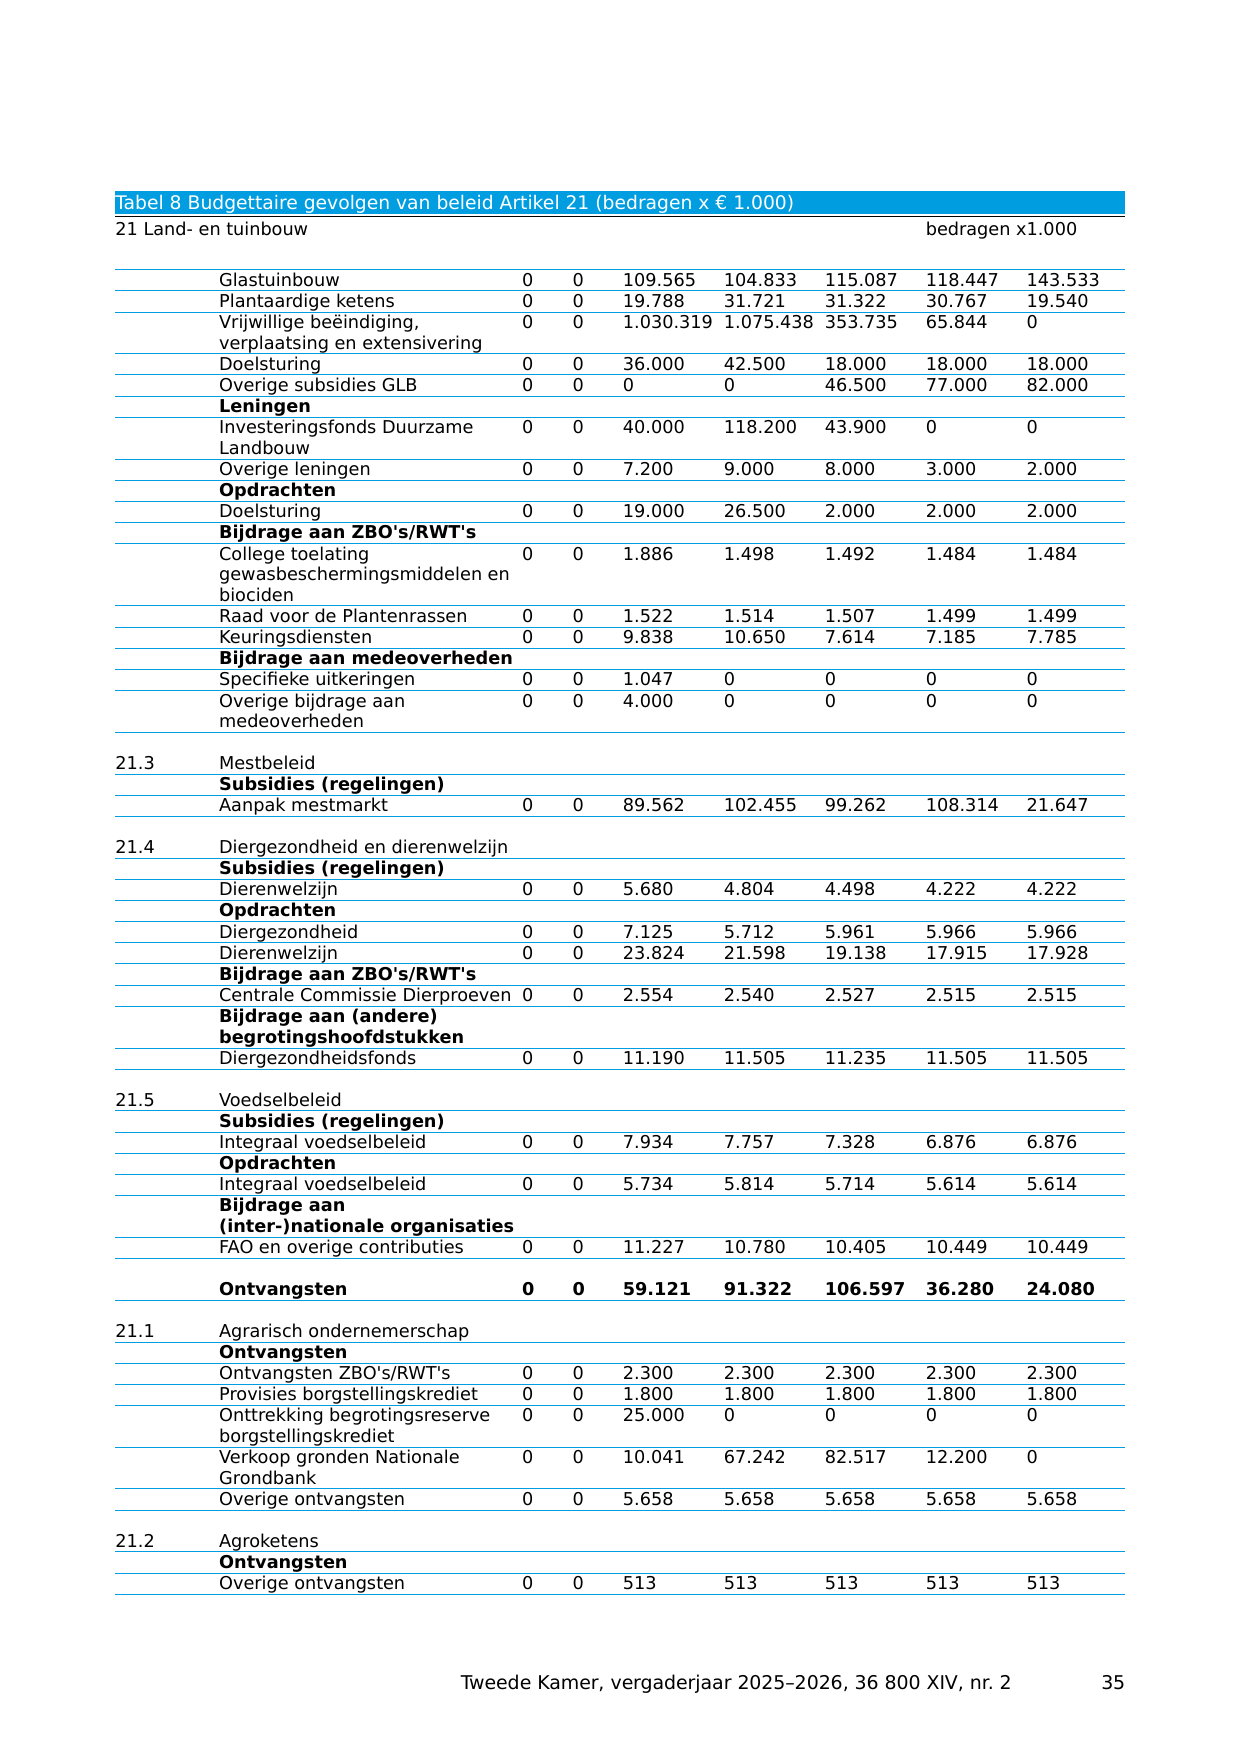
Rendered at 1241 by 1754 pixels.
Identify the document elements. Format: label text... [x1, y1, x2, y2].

table_cell [721, 1111, 822, 1131]
table_cell [115, 243, 1125, 269]
table_cell 104.833 [721, 270, 822, 290]
table_cell 108.314 [923, 796, 1023, 816]
table_cell [115, 1049, 216, 1068]
table_cell 513 [822, 1574, 923, 1593]
table_cell [115, 502, 216, 522]
table_cell 5.680 [620, 880, 721, 900]
table_cell 0 [519, 670, 569, 690]
table_cell [115, 691, 216, 732]
table_cell 0 [569, 375, 620, 396]
table_cell [519, 649, 569, 669]
table_cell [923, 817, 1023, 837]
table_cell [923, 1259, 1023, 1279]
table_cell [115, 1154, 216, 1174]
table_cell [822, 1301, 923, 1321]
table_cell [923, 1531, 1023, 1551]
table_cell [115, 1279, 216, 1299]
table_cell 0 [569, 1133, 620, 1153]
table_cell Glastuinbouw [216, 270, 519, 290]
table_cell 0 [569, 313, 620, 353]
table_cell [721, 817, 822, 837]
table_cell 0 [519, 986, 569, 1006]
table_cell [923, 1343, 1023, 1362]
table_cell [115, 1574, 216, 1593]
table_cell [115, 1238, 216, 1258]
table_cell [620, 1343, 721, 1362]
table_cell 0 [519, 354, 569, 374]
table_cell [569, 733, 620, 753]
table_cell [519, 859, 569, 879]
table_cell [923, 649, 1023, 669]
table_cell 0 [569, 1406, 620, 1447]
table_cell 0 [569, 354, 620, 374]
table_cell 21.2 [115, 1531, 216, 1551]
table_cell [721, 964, 822, 984]
table_cell [569, 1301, 620, 1321]
table_cell [923, 1007, 1023, 1047]
table_cell [115, 313, 216, 353]
table_cell 4.222 [1024, 880, 1125, 900]
table_cell 353.735 [822, 313, 923, 353]
table_cell 31.322 [822, 291, 923, 311]
table_cell 0 [569, 1489, 620, 1509]
table_cell 0 [569, 606, 620, 627]
table_cell [519, 1301, 569, 1321]
table_cell [620, 1154, 721, 1174]
table_cell Diergezondheidsfonds [216, 1049, 519, 1068]
table_cell [519, 1259, 569, 1279]
table_cell 18.000 [822, 354, 923, 374]
table_cell [115, 1259, 216, 1279]
table_cell Doelsturing [216, 502, 519, 522]
table_cell [822, 1007, 923, 1047]
table_cell [721, 733, 822, 753]
table_cell 0 [569, 270, 620, 290]
table_cell [923, 1196, 1023, 1237]
table_cell [569, 817, 620, 837]
table_cell [115, 649, 216, 669]
table_cell [721, 1259, 822, 1279]
table_cell 1.800 [721, 1385, 822, 1405]
table_cell 0 [569, 1364, 620, 1384]
table_cell 10.650 [721, 628, 822, 648]
table_cell [620, 901, 721, 921]
table_cell [569, 1007, 620, 1047]
table_cell [923, 397, 1023, 417]
table_cell 0 [519, 1364, 569, 1384]
table_cell 40.000 [620, 418, 721, 458]
table_cell 0 [519, 922, 569, 942]
table_cell 42.500 [721, 354, 822, 374]
table_cell 5.658 [923, 1489, 1023, 1509]
table_cell [1024, 1154, 1125, 1174]
table_cell 7.757 [721, 1133, 822, 1153]
table_cell 1.514 [721, 606, 822, 627]
table_cell [115, 1489, 216, 1509]
table_cell [620, 1090, 721, 1110]
table_cell [115, 733, 216, 753]
table_cell 23.824 [620, 943, 721, 963]
table_cell 0 [620, 375, 721, 396]
table_cell [216, 1511, 519, 1531]
table_cell [519, 1343, 569, 1362]
table_cell [115, 1406, 216, 1447]
table_cell 106.597 [822, 1279, 923, 1299]
table_cell 1.492 [822, 544, 923, 605]
table_cell [1024, 1111, 1125, 1131]
table_cell 11.227 [620, 1238, 721, 1258]
table_cell 0 [519, 313, 569, 353]
table_cell [519, 753, 569, 773]
table_cell [519, 901, 569, 921]
table_cell [1024, 964, 1125, 984]
table_cell Bijdrage aan ZBO's/RWT's [216, 523, 519, 543]
table_cell [519, 1111, 569, 1131]
table_cell Bijdrage aan ZBO's/RWT's [216, 964, 519, 984]
table_cell [519, 775, 569, 795]
table_cell 0 [721, 375, 822, 396]
table_cell Bijdrage aan medeoverheden [216, 649, 519, 669]
table_cell 2.300 [923, 1364, 1023, 1384]
table_cell [721, 523, 822, 543]
table_cell 0 [519, 628, 569, 648]
table_cell 0 [569, 628, 620, 648]
table_cell Mestbeleid [216, 753, 519, 773]
table_cell 513 [923, 1574, 1023, 1593]
table_cell [721, 1070, 822, 1090]
table_cell [721, 775, 822, 795]
table_cell 19.540 [1024, 291, 1125, 311]
table_cell 36.000 [620, 354, 721, 374]
table_cell [721, 753, 822, 773]
table_cell 1.030.319 [620, 313, 721, 353]
table_cell 4.222 [923, 880, 1023, 900]
table_cell [620, 837, 721, 858]
table_cell 0 [519, 418, 569, 458]
table_cell 1.800 [923, 1385, 1023, 1405]
table_cell 2.300 [620, 1364, 721, 1384]
table_cell [569, 1090, 620, 1110]
table_cell [115, 817, 216, 837]
table_cell Provisies borgstellingskrediet [216, 1385, 519, 1405]
table_cell 1.047 [620, 670, 721, 690]
table_cell 7.785 [1024, 628, 1125, 648]
table_cell 7.934 [620, 1133, 721, 1153]
table_cell 6.876 [1024, 1133, 1125, 1153]
table_cell 12.200 [923, 1448, 1023, 1488]
table_cell 0 [519, 1574, 569, 1593]
table_cell 1.499 [1024, 606, 1125, 627]
table_cell [620, 1196, 721, 1237]
table_cell Overige ontvangsten [216, 1489, 519, 1509]
table_cell Onttrekking begrotingsreserve borgstellingskrediet [216, 1406, 519, 1447]
table_cell [569, 1196, 620, 1237]
table_cell 143.533 [1024, 270, 1125, 290]
table_cell 5.966 [1024, 922, 1125, 942]
table_cell 21 Land- en tuinbouw [115, 217, 923, 243]
table_cell [620, 649, 721, 669]
table_cell Raad voor de Plantenrassen [216, 606, 519, 627]
table_cell [569, 775, 620, 795]
table_cell 26.500 [721, 502, 822, 522]
table_cell Subsidies (regelingen) [216, 859, 519, 879]
table_cell [216, 1595, 519, 1615]
table_cell [115, 1196, 216, 1237]
table_cell Ontvangsten [216, 1279, 519, 1299]
table_cell 31.721 [721, 291, 822, 311]
table_cell [620, 1259, 721, 1279]
table_cell [115, 606, 216, 627]
table_cell [1024, 775, 1125, 795]
table_cell [569, 1552, 620, 1572]
table_cell [620, 1552, 721, 1572]
table_cell [822, 817, 923, 837]
table_cell 0 [519, 606, 569, 627]
table_cell [569, 1343, 620, 1362]
table_cell [822, 1511, 923, 1531]
table_cell [519, 1007, 569, 1047]
table_cell [923, 1154, 1023, 1174]
table_cell 0 [569, 1448, 620, 1488]
table_cell [1024, 1511, 1125, 1531]
table_cell 21.5 [115, 1090, 216, 1110]
table_cell 10.780 [721, 1238, 822, 1258]
table_cell 9.838 [620, 628, 721, 648]
table_cell [115, 418, 216, 458]
table_cell 5.658 [1024, 1489, 1125, 1509]
table_cell 1.498 [721, 544, 822, 605]
table_cell [569, 1111, 620, 1131]
table_cell [721, 1343, 822, 1362]
table_cell [721, 649, 822, 669]
table_cell 0 [569, 502, 620, 522]
table_cell Ontvangsten ZBO's/RWT's [216, 1364, 519, 1384]
table_cell 1.800 [620, 1385, 721, 1405]
table_cell 0 [569, 922, 620, 942]
table_cell [115, 460, 216, 479]
table_cell [822, 733, 923, 753]
table_cell 19.138 [822, 943, 923, 963]
table_cell 0 [519, 1385, 569, 1405]
table_cell [115, 1133, 216, 1153]
table_cell 8.000 [822, 460, 923, 479]
table_cell Aanpak mestmarkt [216, 796, 519, 816]
table_cell 513 [1024, 1574, 1125, 1593]
table_cell [115, 859, 216, 879]
table_cell 2.554 [620, 986, 721, 1006]
table_cell 11.505 [721, 1049, 822, 1068]
table_cell [923, 1511, 1023, 1531]
table_cell [620, 397, 721, 417]
table_cell [1024, 1595, 1125, 1615]
table_cell [620, 1511, 721, 1531]
table_cell [923, 1552, 1023, 1572]
table_cell [620, 1007, 721, 1047]
table_cell [115, 775, 216, 795]
table_cell Opdrachten [216, 901, 519, 921]
table_cell 25.000 [620, 1406, 721, 1447]
table_cell [519, 1196, 569, 1237]
table_cell 1.484 [923, 544, 1023, 605]
table_cell 5.658 [822, 1489, 923, 1509]
table_cell [721, 1301, 822, 1321]
table_cell FAO en overige contributies [216, 1238, 519, 1258]
table_cell [1024, 859, 1125, 879]
table_cell [519, 1090, 569, 1110]
table_cell 1.499 [923, 606, 1023, 627]
table_cell 7.328 [822, 1133, 923, 1153]
table_cell 2.000 [1024, 460, 1125, 479]
table_cell [519, 1070, 569, 1090]
table_cell [115, 628, 216, 648]
table_cell Voedselbeleid [216, 1090, 519, 1110]
table_cell [115, 1552, 216, 1572]
table_cell [519, 964, 569, 984]
table_cell [519, 397, 569, 417]
table_cell [923, 775, 1023, 795]
table_cell [620, 481, 721, 501]
table_cell [923, 733, 1023, 753]
table_cell 5.658 [721, 1489, 822, 1509]
table_cell Overige bijdrage aan medeoverheden [216, 691, 519, 732]
table_cell 0 [519, 943, 569, 963]
table_cell [620, 753, 721, 773]
table_cell [923, 1070, 1023, 1090]
table_cell [721, 1007, 822, 1047]
table_cell [721, 397, 822, 417]
table_cell 5.961 [822, 922, 923, 942]
table_cell 5.966 [923, 922, 1023, 942]
table_cell 10.041 [620, 1448, 721, 1488]
table_cell [519, 837, 569, 858]
table_cell 21.3 [115, 753, 216, 773]
table_cell [923, 1090, 1023, 1110]
table_cell 89.562 [620, 796, 721, 816]
table_cell [1024, 397, 1125, 417]
table_cell [822, 1111, 923, 1131]
table_cell [115, 1448, 216, 1488]
table_cell 11.505 [923, 1049, 1023, 1068]
table_cell [923, 753, 1023, 773]
table_cell 1.800 [822, 1385, 923, 1405]
table_cell Plantaardige ketens [216, 291, 519, 311]
table_cell [1024, 1531, 1125, 1551]
table_cell [822, 837, 923, 858]
table_cell [620, 964, 721, 984]
table_cell [721, 1321, 822, 1341]
table_cell Bijdrage aan (inter-)nationale organisaties [216, 1196, 519, 1237]
table_cell [923, 1301, 1023, 1321]
table_cell Diergezondheid en dierenwelzijn [216, 837, 519, 858]
table_cell [115, 1301, 216, 1321]
table_cell 59.121 [620, 1279, 721, 1299]
table_cell Ontvangsten [216, 1343, 519, 1362]
table_cell Subsidies (regelingen) [216, 1111, 519, 1131]
table_cell Agrarisch ondernemerschap [216, 1321, 519, 1341]
table_cell 4.498 [822, 880, 923, 900]
table_cell [822, 1259, 923, 1279]
table_cell [569, 859, 620, 879]
table_cell [115, 1511, 216, 1531]
table_cell 24.080 [1024, 1279, 1125, 1299]
table_cell [569, 397, 620, 417]
table_cell 82.000 [1024, 375, 1125, 396]
table_cell 17.928 [1024, 943, 1125, 963]
table_cell [216, 1070, 519, 1090]
table_cell 5.734 [620, 1175, 721, 1195]
table_cell 11.190 [620, 1049, 721, 1068]
table_cell 1.507 [822, 606, 923, 627]
table_cell 18.000 [923, 354, 1023, 374]
table_cell [822, 1090, 923, 1110]
table_cell 0 [519, 1279, 569, 1299]
table_cell [923, 964, 1023, 984]
table_cell 118.200 [721, 418, 822, 458]
table_cell 0 [519, 1489, 569, 1509]
table_cell [923, 523, 1023, 543]
table_cell Subsidies (regelingen) [216, 775, 519, 795]
table_cell [822, 753, 923, 773]
table_cell [115, 523, 216, 543]
table_cell [519, 481, 569, 501]
table_cell 0 [569, 291, 620, 311]
table_cell [115, 544, 216, 605]
table_cell 513 [620, 1574, 721, 1593]
table_cell [620, 1111, 721, 1131]
table_cell 5.658 [620, 1489, 721, 1509]
table_cell 1.075.438 [721, 313, 822, 353]
table_cell [620, 523, 721, 543]
table_cell 0 [519, 375, 569, 396]
table_cell [569, 649, 620, 669]
table_cell 67.242 [721, 1448, 822, 1488]
table_cell bedragen x1.000 [923, 217, 1125, 243]
table_cell [923, 837, 1023, 858]
table_cell 0 [569, 691, 620, 732]
table_cell 0 [822, 1406, 923, 1447]
table_cell [569, 1321, 620, 1341]
table_cell 5.614 [1024, 1175, 1125, 1195]
table_cell [620, 775, 721, 795]
table_cell Integraal voedselbeleid [216, 1133, 519, 1153]
table_cell [115, 901, 216, 921]
table_cell 0 [519, 796, 569, 816]
table_cell [569, 901, 620, 921]
table_cell [822, 1552, 923, 1572]
table_cell [620, 859, 721, 879]
table_cell [1024, 1321, 1125, 1341]
table_cell Bijdrage aan (andere) begrotingshoofdstukken [216, 1007, 519, 1047]
table_cell [569, 964, 620, 984]
table_cell 0 [1024, 691, 1125, 732]
table_cell [1024, 817, 1125, 837]
table_cell [115, 880, 216, 900]
table_cell [822, 1343, 923, 1362]
table_cell 0 [923, 418, 1023, 458]
table_cell [1024, 1259, 1125, 1279]
table_cell [115, 375, 216, 396]
table_cell 0 [519, 691, 569, 732]
table_cell [569, 1595, 620, 1615]
table_cell 0 [569, 1238, 620, 1258]
table_cell [569, 837, 620, 858]
table_cell [115, 1111, 216, 1131]
table_cell [216, 1301, 519, 1321]
table_cell [721, 1154, 822, 1174]
table_cell 109.565 [620, 270, 721, 290]
table_cell [1024, 523, 1125, 543]
table_cell [1024, 837, 1125, 858]
table_cell [822, 1595, 923, 1615]
table_cell 0 [569, 544, 620, 605]
table_cell 0 [569, 1385, 620, 1405]
table_cell [923, 1111, 1023, 1131]
table_cell Dierenwelzijn [216, 880, 519, 900]
table_cell 11.505 [1024, 1049, 1125, 1068]
table_cell 102.455 [721, 796, 822, 816]
table_cell Overige leningen [216, 460, 519, 479]
table_cell Opdrachten [216, 481, 519, 501]
table_cell 2.000 [1024, 502, 1125, 522]
table_cell 7.185 [923, 628, 1023, 648]
table_cell 5.714 [822, 1175, 923, 1195]
table_cell [115, 796, 216, 816]
table_cell [519, 1552, 569, 1572]
table_cell Overige subsidies GLB [216, 375, 519, 396]
table_cell Dierenwelzijn [216, 943, 519, 963]
table_cell Centrale Commissie Dierproeven [216, 986, 519, 1006]
table_cell 21.598 [721, 943, 822, 963]
table_cell 19.000 [620, 502, 721, 522]
table_cell 1.484 [1024, 544, 1125, 605]
table_cell [1024, 1007, 1125, 1047]
table_cell [1024, 753, 1125, 773]
table_cell [822, 1196, 923, 1237]
table_cell 0 [822, 691, 923, 732]
table_cell [115, 397, 216, 417]
table_cell [923, 1321, 1023, 1341]
table_cell 0 [1024, 1448, 1125, 1488]
table_cell [721, 1531, 822, 1551]
table_cell [923, 901, 1023, 921]
table_cell [519, 523, 569, 543]
table_cell 10.449 [923, 1238, 1023, 1258]
table_cell [519, 733, 569, 753]
table_cell 11.235 [822, 1049, 923, 1068]
table_cell [115, 1175, 216, 1195]
table_cell 0 [721, 1406, 822, 1447]
table_cell 0 [923, 670, 1023, 690]
table_cell [569, 1070, 620, 1090]
table_cell [216, 1259, 519, 1279]
table_cell [620, 733, 721, 753]
table_cell [569, 753, 620, 773]
table_cell 0 [519, 880, 569, 900]
table_cell [721, 837, 822, 858]
table_cell [115, 1595, 216, 1615]
table_cell [519, 1511, 569, 1531]
table_cell [721, 1595, 822, 1615]
table_cell [822, 1531, 923, 1551]
table_cell Verkoop gronden Nationale Grondbank [216, 1448, 519, 1488]
table_cell [569, 1511, 620, 1531]
table_cell [620, 1301, 721, 1321]
table_cell 0 [569, 1175, 620, 1195]
table_cell [216, 817, 519, 837]
table_cell [1024, 1343, 1125, 1362]
table_cell 43.900 [822, 418, 923, 458]
table_cell [216, 733, 519, 753]
table_cell [115, 354, 216, 374]
table_cell [115, 481, 216, 501]
table_cell 2.515 [1024, 986, 1125, 1006]
table_cell 0 [519, 460, 569, 479]
table_cell Leningen [216, 397, 519, 417]
table_cell College toelating gewasbeschermingsmiddelen en biociden [216, 544, 519, 605]
table_cell 0 [519, 1133, 569, 1153]
table_cell 82.517 [822, 1448, 923, 1488]
table_cell [721, 481, 822, 501]
table_cell 0 [1024, 418, 1125, 458]
table_cell [1024, 901, 1125, 921]
table_cell 513 [721, 1574, 822, 1593]
table_cell [115, 291, 216, 311]
table_cell [115, 1364, 216, 1384]
table_cell [620, 1595, 721, 1615]
table_cell [721, 901, 822, 921]
table_cell 2.540 [721, 986, 822, 1006]
table_cell [115, 986, 216, 1006]
table_cell 21.647 [1024, 796, 1125, 816]
table_cell 0 [519, 291, 569, 311]
table_cell [822, 964, 923, 984]
table_cell [569, 481, 620, 501]
table_cell 65.844 [923, 313, 1023, 353]
table_cell 7.125 [620, 922, 721, 942]
table_cell Doelsturing [216, 354, 519, 374]
table_cell Keuringsdiensten [216, 628, 519, 648]
table_cell Integraal voedselbeleid [216, 1175, 519, 1195]
table_cell [569, 1259, 620, 1279]
table_cell [115, 922, 216, 942]
table_cell 1.800 [1024, 1385, 1125, 1405]
table_cell 115.087 [822, 270, 923, 290]
table_cell 9.000 [721, 460, 822, 479]
table_cell [923, 481, 1023, 501]
table_cell [1024, 481, 1125, 501]
table_cell 2.527 [822, 986, 923, 1006]
table_cell 0 [721, 670, 822, 690]
table_cell 4.804 [721, 880, 822, 900]
table_cell 10.449 [1024, 1238, 1125, 1258]
table_cell [721, 859, 822, 879]
table_cell [721, 1552, 822, 1572]
table_cell [519, 1531, 569, 1551]
table_cell [923, 859, 1023, 879]
table_cell 17.915 [923, 943, 1023, 963]
table_cell [1024, 733, 1125, 753]
table_cell 91.322 [721, 1279, 822, 1299]
table_cell [569, 523, 620, 543]
table_cell [822, 1154, 923, 1174]
table_cell [822, 859, 923, 879]
table_cell 0 [923, 1406, 1023, 1447]
table_cell 5.712 [721, 922, 822, 942]
table_cell [822, 649, 923, 669]
table_cell 5.814 [721, 1175, 822, 1195]
table_cell 3.000 [923, 460, 1023, 479]
table_cell [822, 397, 923, 417]
table_cell [115, 1007, 216, 1047]
table_cell 77.000 [923, 375, 1023, 396]
table_cell 2.000 [822, 502, 923, 522]
table_cell [1024, 1552, 1125, 1572]
table_cell 2.300 [822, 1364, 923, 1384]
table_cell [620, 1531, 721, 1551]
table_cell 36.280 [923, 1279, 1023, 1299]
table_cell 0 [569, 880, 620, 900]
table_cell Specifieke uitkeringen [216, 670, 519, 690]
table_cell [519, 1595, 569, 1615]
table_cell 0 [721, 691, 822, 732]
table_cell [822, 481, 923, 501]
table_cell Agroketens [216, 1531, 519, 1551]
table_cell [569, 1154, 620, 1174]
table_cell Vrijwillige beëindiging, verplaatsing en extensivering [216, 313, 519, 353]
table_cell [721, 1196, 822, 1237]
table_cell 0 [519, 270, 569, 290]
table_cell 7.614 [822, 628, 923, 648]
table_cell [115, 1070, 216, 1090]
table_cell Investeringsfonds Duurzame Landbouw [216, 418, 519, 458]
table_cell [1024, 1196, 1125, 1237]
table_cell [721, 1511, 822, 1531]
table_cell 0 [569, 460, 620, 479]
table_cell [1024, 1070, 1125, 1090]
table_cell [1024, 1090, 1125, 1110]
table_cell 21.1 [115, 1321, 216, 1341]
table_cell [115, 270, 216, 290]
table_cell [519, 817, 569, 837]
table_cell [822, 901, 923, 921]
table_cell 5.614 [923, 1175, 1023, 1195]
table_cell 0 [923, 691, 1023, 732]
table_cell [1024, 1301, 1125, 1321]
table_cell 0 [569, 1049, 620, 1068]
table_cell 0 [569, 943, 620, 963]
table_cell 0 [519, 1406, 569, 1447]
table_cell [519, 1321, 569, 1341]
table_cell [1024, 649, 1125, 669]
table_cell 0 [519, 1238, 569, 1258]
table_cell 6.876 [923, 1133, 1023, 1153]
table_cell 19.788 [620, 291, 721, 311]
table_cell [620, 1321, 721, 1341]
table_cell 0 [519, 1049, 569, 1068]
table_cell 0 [519, 1448, 569, 1488]
table_cell 18.000 [1024, 354, 1125, 374]
table_cell 0 [569, 796, 620, 816]
table_cell 2.000 [923, 502, 1023, 522]
table_cell 1.522 [620, 606, 721, 627]
table_cell 46.500 [822, 375, 923, 396]
table_cell [822, 1321, 923, 1341]
table_cell [115, 1385, 216, 1405]
table_cell [115, 1343, 216, 1362]
table_cell 7.200 [620, 460, 721, 479]
table_cell 2.300 [1024, 1364, 1125, 1384]
table_cell [519, 1154, 569, 1174]
table_cell 0 [569, 986, 620, 1006]
table_cell 0 [1024, 670, 1125, 690]
table_cell 0 [569, 1279, 620, 1299]
table_cell 0 [519, 502, 569, 522]
table_cell [822, 1070, 923, 1090]
table_cell Overige ontvangsten [216, 1574, 519, 1593]
table_cell [721, 1090, 822, 1110]
table_cell 1.886 [620, 544, 721, 605]
table_cell [822, 775, 923, 795]
table_cell 4.000 [620, 691, 721, 732]
table_cell 0 [822, 670, 923, 690]
table_cell [115, 964, 216, 984]
table_cell 99.262 [822, 796, 923, 816]
table_cell 2.515 [923, 986, 1023, 1006]
table_cell 0 [1024, 313, 1125, 353]
table_cell 0 [1024, 1406, 1125, 1447]
table_cell 2.300 [721, 1364, 822, 1384]
table_cell [923, 1595, 1023, 1615]
table_cell Diergezondheid [216, 922, 519, 942]
table_cell [569, 1531, 620, 1551]
table_cell Opdrachten [216, 1154, 519, 1174]
table_cell [115, 943, 216, 963]
table_cell [822, 523, 923, 543]
table_cell [115, 670, 216, 690]
table_cell 0 [569, 1574, 620, 1593]
table_cell 21.4 [115, 837, 216, 858]
table_cell 0 [569, 670, 620, 690]
table_cell 30.767 [923, 291, 1023, 311]
table_cell [620, 817, 721, 837]
table_cell 118.447 [923, 270, 1023, 290]
table_cell [620, 1070, 721, 1090]
table_cell 0 [519, 1175, 569, 1195]
table_cell Ontvangsten [216, 1552, 519, 1572]
table_cell 0 [569, 418, 620, 458]
table_cell 10.405 [822, 1238, 923, 1258]
table_cell 0 [519, 544, 569, 605]
